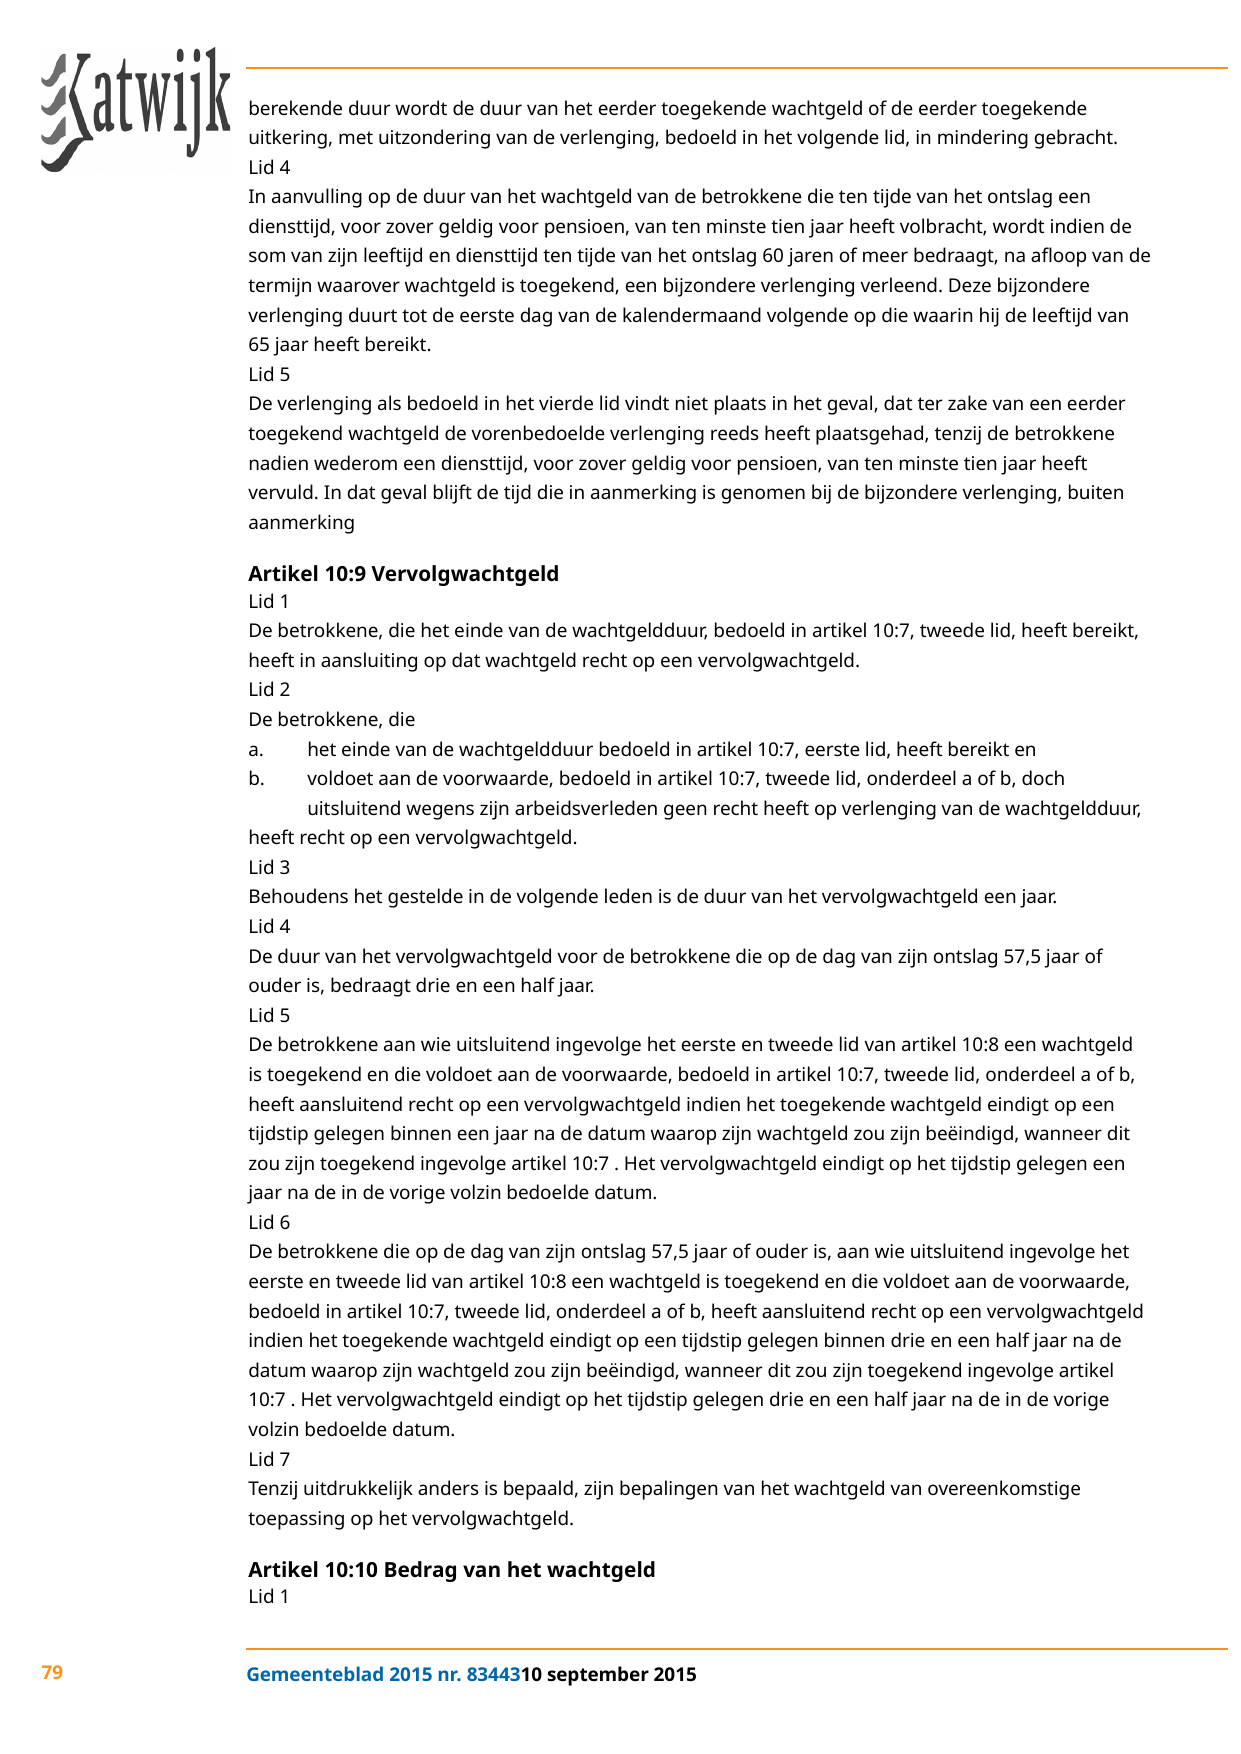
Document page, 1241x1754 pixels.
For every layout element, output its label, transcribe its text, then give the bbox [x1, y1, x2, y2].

text Lid 5 [248, 361, 1152, 387]
text De verlenging als bedoeld in het vierde lid vindt niet plaats in het geval, dat ter zake van een eerder toegekend wachtgeld de vorenbedoelde verlenging reeds heeft plaatsgehad, tenzij de betrokkene nadien wederom een diensttijd, voor zover geldig voor pensioen, van ten minste tien jaar heeft vervuld. In dat geval blijft de tijd die in aanmerking is genomen bij de bijzondere verlenging, buiten aanmerking [248, 391, 1152, 535]
text In aanvulling op de duur van het wachtgeld van de betrokkene die ten tijde van het ontslag een diensttijd, voor zover geldig voor pensioen, van ten minste tien jaar heeft volbracht, wordt indien de som van zijn leeftijd en diensttijd ten tijde van het ontslag 60 jaren of meer bedraagt, na afloop van de termijn waarover wachtgeld is toegekend, een bijzondere verlenging verleend. Deze bijzondere verlenging duurt tot de eerste dag van de kalendermaand volgende op die waarin hij de leeftijd van 65 jaar heeft bereikt. [248, 183, 1152, 357]
text Lid 7 [248, 1446, 1152, 1471]
text Lid 4 [248, 154, 1152, 180]
text De betrokkene aan wie uitsluitend ingevolge het eerste en tweede lid van artikel 10:8 een wachtgeld is toegekend en die voldoet aan de voorwaarde, bedoeld in artikel 10:7, tweede lid, onderdeel a of b, heeft aansluitend recht op een vervolgwachtgeld indien het toegekende wachtgeld eindigt op een tijdstip gelegen binnen een jaar na de datum waarop zijn wachtgeld zou zijn beëindigd, wanneer dit zou zijn toegekend ingevolge artikel 10:7 . Het vervolgwachtgeld eindigt op het tijdstip gelegen een jaar na de in de vorige volzin bedoelde datum. [248, 1032, 1152, 1205]
text Behoudens het gestelde in de volgende leden is de duur van het vervolgwachtgeld een jaar. [248, 884, 1152, 909]
text De betrokkene, die [248, 706, 1152, 732]
text De betrokkene die op de dag van zijn ontslag 57,5 jaar of ouder is, aan wie uitsluitend ingevolge het eerste en tweede lid van artikel 10:8 een wachtgeld is toegekend en die voldoet aan de voorwaarde, bedoeld in artikel 10:7, tweede lid, onderdeel a of b, heeft aansluitend recht op een vervolgwachtgeld indien het toegekende wachtgeld eindigt op een tijdstip gelegen binnen drie en een half jaar na de datum waarop zijn wachtgeld zou zijn beëindigd, wanneer dit zou zijn toegekend ingevolge artikel 10:7 . Het vervolgwachtgeld eindigt op het tijdstip gelegen drie en een half jaar na de in de vorige volzin bedoelde datum. [248, 1239, 1152, 1442]
list voldoet aan de voorwaarde, bedoeld in artikel 10:7, tweede lid, onderdeel a of b, doch uitsluitend wegens zijn arbeidsverleden geen recht heeft op verlenging van de wachtgeldduur, [248, 765, 1152, 821]
text Artikel 10:9 Vervolgwachtgeld [248, 559, 1152, 588]
picture [41, 47, 231, 172]
text berekende duur wordt de duur van het eerder toegekende wachtgeld of de eerder toegekende uitkering, met uitzondering van de verlenging, bedoeld in het volgende lid, in mindering gebracht. [248, 95, 1152, 150]
text Lid 1 [248, 1584, 1152, 1609]
text Lid 6 [248, 1209, 1152, 1235]
text heeft recht op een vervolgwachtgeld. [248, 824, 1152, 850]
text Artikel 10:10 Bedrag van het wachtgeld [248, 1555, 1152, 1584]
text Lid 5 [248, 1002, 1152, 1028]
text Lid 3 [248, 854, 1152, 880]
text Tenzij uitdrukkelijk anders is bepaald, zijn bepalingen van het wachtgeld van overeenkomstige toepassing op het vervolgwachtgeld. [248, 1475, 1152, 1531]
text Lid 1 [248, 588, 1152, 613]
text Lid 2 [248, 677, 1152, 702]
list het einde van de wachtgeldduur bedoeld in artikel 10:7, eerste lid, heeft bereikt en [248, 736, 1152, 761]
text De duur van het vervolgwachtgeld voor de betrokkene die op de dag van zijn ontslag 57,5 jaar of ouder is, bedraagt drie en een half jaar. [248, 943, 1152, 998]
text Lid 4 [248, 913, 1152, 939]
text De betrokkene, die het einde van de wachtgeldduur, bedoeld in artikel 10:7, tweede lid, heeft bereikt, heeft in aansluiting op dat wachtgeld recht op een vervolgwachtgeld. [248, 617, 1152, 673]
